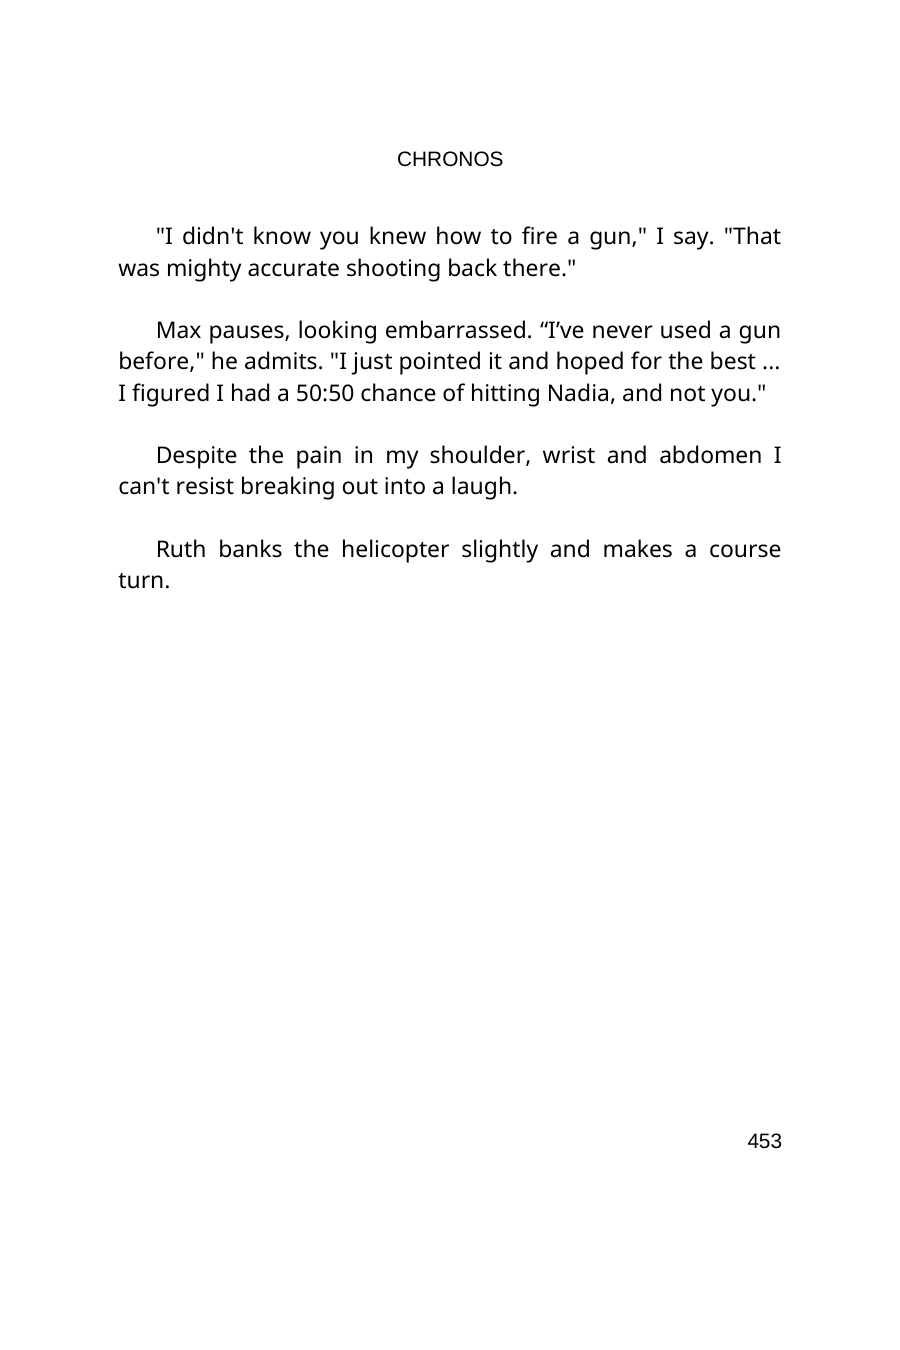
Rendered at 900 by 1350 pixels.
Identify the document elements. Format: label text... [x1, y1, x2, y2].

text "I didn't know you knew how to fire a gun," I say. "That was mighty accurate shooting back there." [118, 220, 782, 283]
text Ruth banks the helicopter slightly and makes a course turn. [118, 533, 782, 595]
text Despite the pain in my shoulder, wrist and abdomen I can't resist breaking out into a laugh. [118, 439, 782, 501]
text Max pauses, looking embarrassed. “I’ve never used a gun before," he admits. "I just pointed it and hoped for the best ... I figured I had a 50:50 chance of hitting Nadia, and not you." [118, 314, 782, 408]
